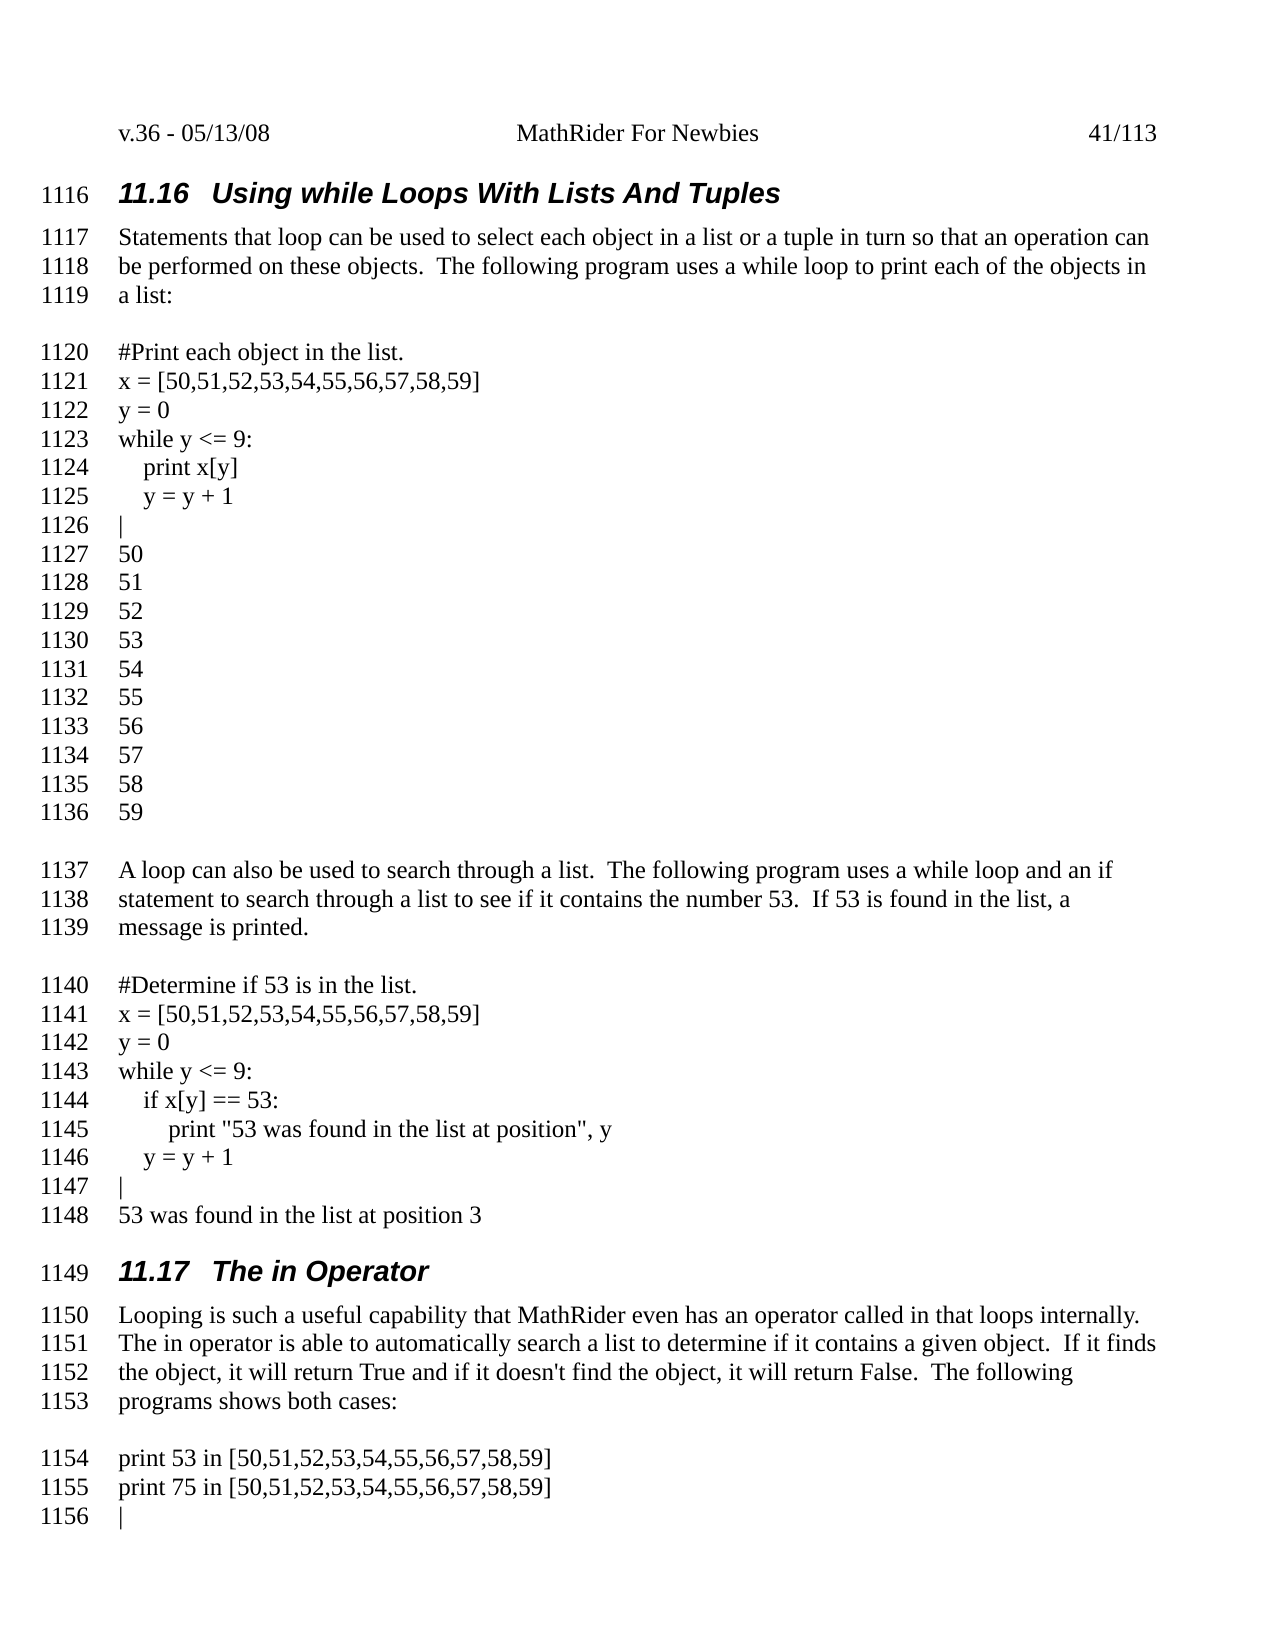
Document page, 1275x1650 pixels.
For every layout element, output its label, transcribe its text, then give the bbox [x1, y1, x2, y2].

text 59 [118, 797, 1157, 826]
text Looping is such a useful capability that MathRider even has an operator called in that loops internally. The in operator is able to automatically search a list to determine if it contains a given object. If it finds the object, it will return True and if it doesn't find the object, it will return False. The following programs shows both cases: [118, 1300, 1157, 1415]
text 56 [118, 711, 1157, 740]
text | [118, 1171, 1157, 1200]
text 51 [118, 567, 1157, 596]
text 53 was found in the list at position 3 [118, 1200, 1157, 1229]
subtitle The in Operator [118, 1254, 1157, 1287]
text while y <= 9: [118, 1056, 1157, 1085]
text 50 [118, 539, 1157, 567]
text print 75 in [50,51,52,53,54,55,56,57,58,59] [118, 1472, 1157, 1501]
text 57 [118, 740, 1157, 769]
text y = 0 [118, 395, 1157, 424]
text | [118, 510, 1157, 539]
text print x[y] [118, 452, 1157, 481]
text A loop can also be used to search through a list. The following program uses a while loop and an if statement to search through a list to see if it contains the number 53. If 53 is found in the list, a message is printed. [118, 855, 1157, 941]
text while y <= 9: [118, 424, 1157, 452]
subtitle Using while Loops With Lists And Tuples [118, 176, 1157, 210]
text print 53 in [50,51,52,53,54,55,56,57,58,59] [118, 1443, 1157, 1472]
text y = 0 [118, 1027, 1157, 1056]
text 54 [118, 654, 1157, 682]
text y = y + 1 [118, 481, 1157, 510]
text 53 [118, 625, 1157, 654]
text #Print each object in the list. [118, 337, 1157, 366]
text x = [50,51,52,53,54,55,56,57,58,59] [118, 366, 1157, 395]
text | [118, 1501, 1157, 1530]
text y = y + 1 [118, 1142, 1157, 1171]
text 52 [118, 596, 1157, 625]
text if x[y] == 53: [118, 1085, 1157, 1114]
text 58 [118, 769, 1157, 797]
text 55 [118, 682, 1157, 711]
text Statements that loop can be used to select each object in a list or a tuple in turn so that an operation can be performed on these objects. The following program uses a while loop to print each of the objects in a list: [118, 222, 1157, 309]
text print "53 was found in the list at position", y [118, 1114, 1157, 1142]
text x = [50,51,52,53,54,55,56,57,58,59] [118, 999, 1157, 1027]
text #Determine if 53 is in the list. [118, 970, 1157, 999]
